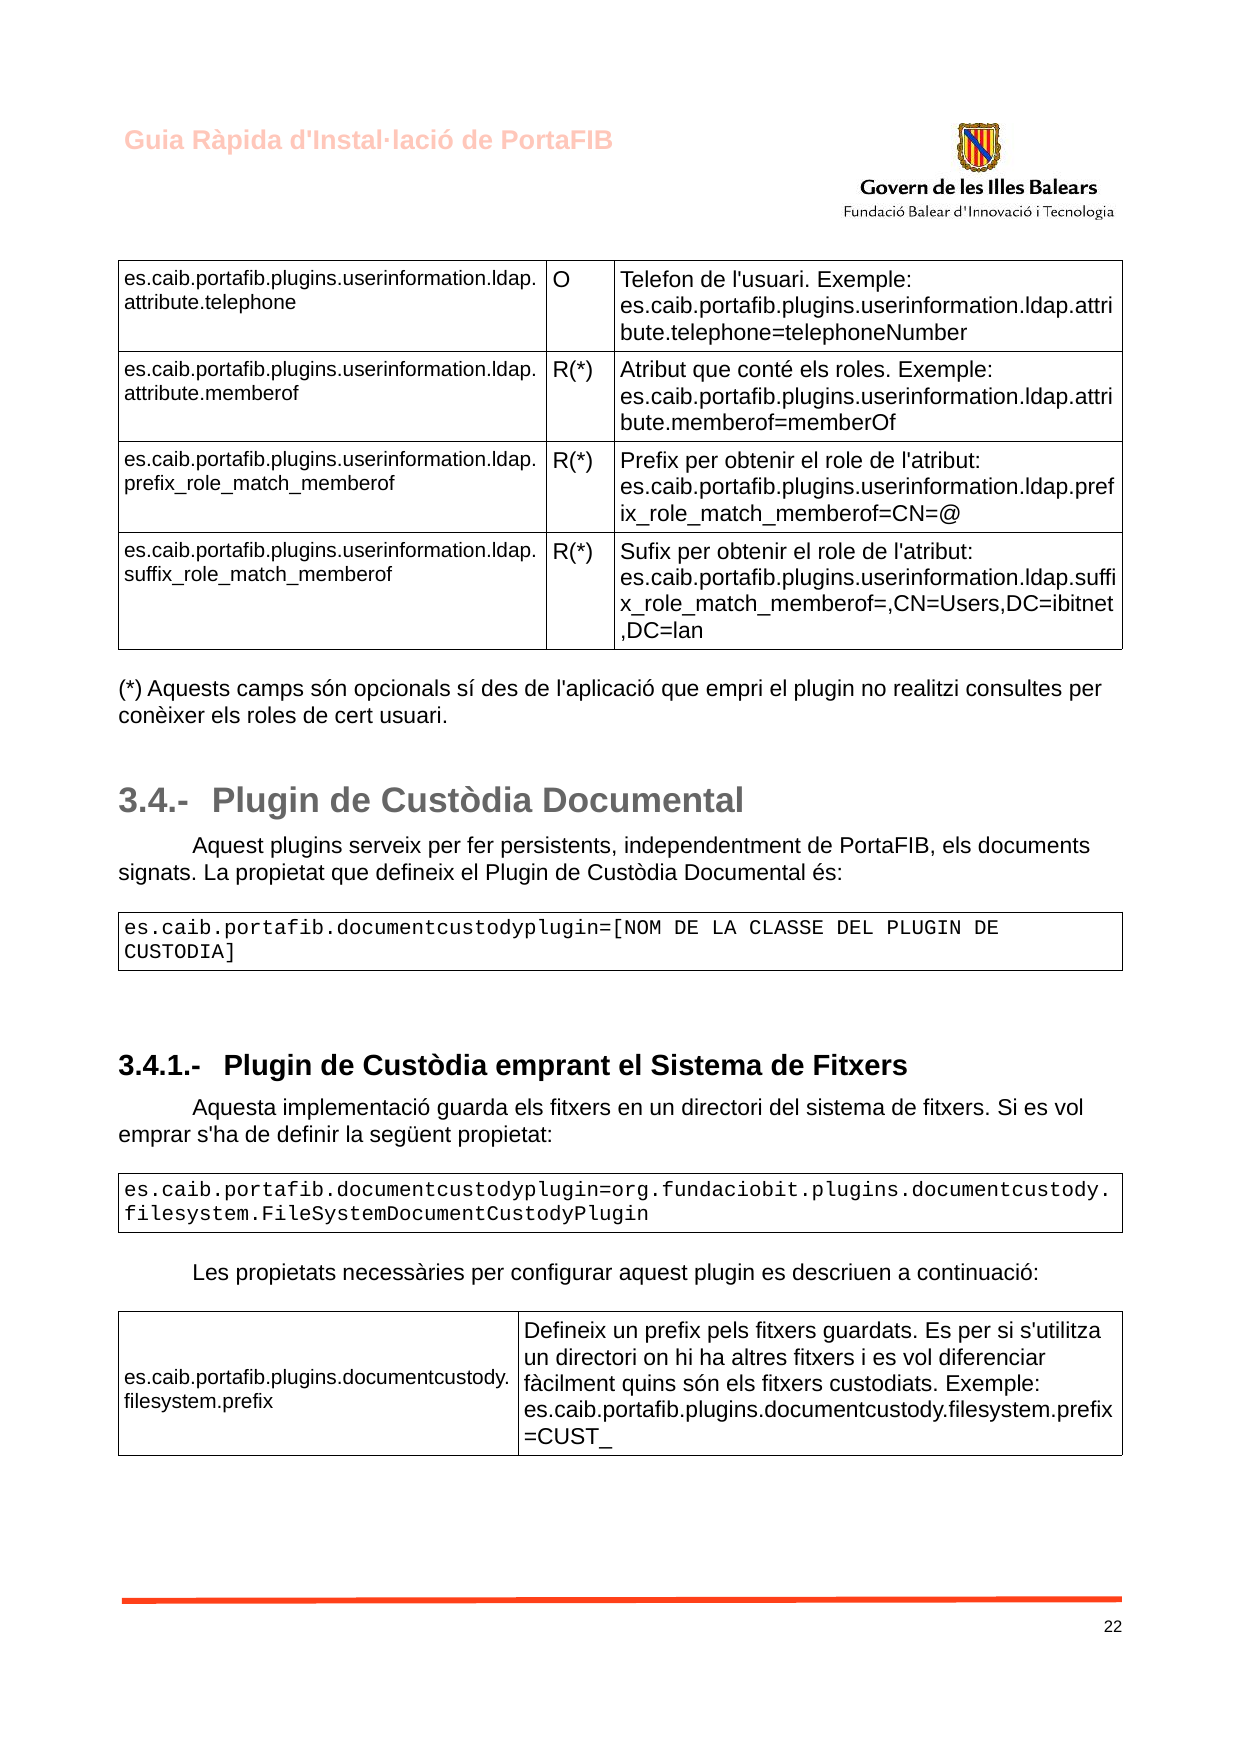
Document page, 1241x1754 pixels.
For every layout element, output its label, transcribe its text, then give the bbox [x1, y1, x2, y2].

table_cell R(*) [547, 533, 614, 649]
table_header es.caib.portafib.documentcustodyplugin=[NOM DE LA CLASSE DEL PLUGIN DE CUSTODIA] [119, 913, 1122, 970]
text (*) Aquests camps són opcionals sí des de l'aplicació que empri el plugin no realitzi consultes per conèixer els roles de cert usuari. [118, 675, 1122, 728]
table_cell R(*) [547, 442, 614, 532]
table_cell Telefon de l'usuari. Exemple: es.caib.portafib.plugins.userinformation.ldap.attribute.telephone=telephoneNumber [615, 261, 1122, 351]
table_header es.caib.portafib.plugins.documentcustody.filesystem.prefix [119, 1312, 518, 1455]
table_header Defineix un prefix pels fitxers guardats. Es per si s'utilitza un directori on hi ha altres fitxers i es vol diferenciar fàcilment quins són els fitxers custodiats. Exemple: es.caib.portafib.plugins.documentcustody.filesystem.prefix=CUST_ [519, 1312, 1122, 1455]
table_header es.caib.portafib.documentcustodyplugin=org.fundaciobit.plugins.documentcustody.filesystem.FileSystemDocumentCustodyPlugin [119, 1174, 1122, 1232]
picture [840, 123, 1117, 220]
table_cell O [547, 261, 614, 351]
table_cell es.caib.portafib.plugins.userinformation.ldap.attribute.memberof [119, 352, 546, 441]
text Les propietats necessàries per configurar aquest plugin es descriuen a continuació: [118, 1259, 1122, 1285]
text Aquest plugins serveix per fer persistents, independentment de PortaFIB, els documents signats. La propietat que defineix el Plugin de Custòdia Documental és: [118, 832, 1122, 885]
table_cell es.caib.portafib.plugins.userinformation.ldap.attribute.telephone [119, 261, 546, 351]
table_cell R(*) [547, 352, 614, 441]
table_cell Sufix per obtenir el role de l'atribut: es.caib.portafib.plugins.userinformation.ldap.suffix_role_match_memberof=,CN=Users,DC=ibitnet,DC=lan [615, 533, 1122, 649]
table_cell es.caib.portafib.plugins.userinformation.ldap.suffix_role_match_memberof [119, 533, 546, 649]
table_cell Atribut que conté els roles. Exemple: es.caib.portafib.plugins.userinformation.ldap.attribute.memberof=memberOf [615, 352, 1122, 441]
text Aquesta implementació guarda els fitxers en un directori del sistema de fitxers. Si es vol emprar s'ha de definir la següent propietat: [118, 1094, 1122, 1147]
subtitle Plugin de Custòdia Documental [118, 779, 1122, 820]
subtitle Plugin de Custòdia emprant el Sistema de Fitxers [118, 1048, 1122, 1082]
table_cell Prefix per obtenir el role de l'atribut: es.caib.portafib.plugins.userinformation.ldap.prefix_role_match_memberof=CN=@ [615, 442, 1122, 532]
table_cell es.caib.portafib.plugins.userinformation.ldap.prefix_role_match_memberof [119, 442, 546, 532]
